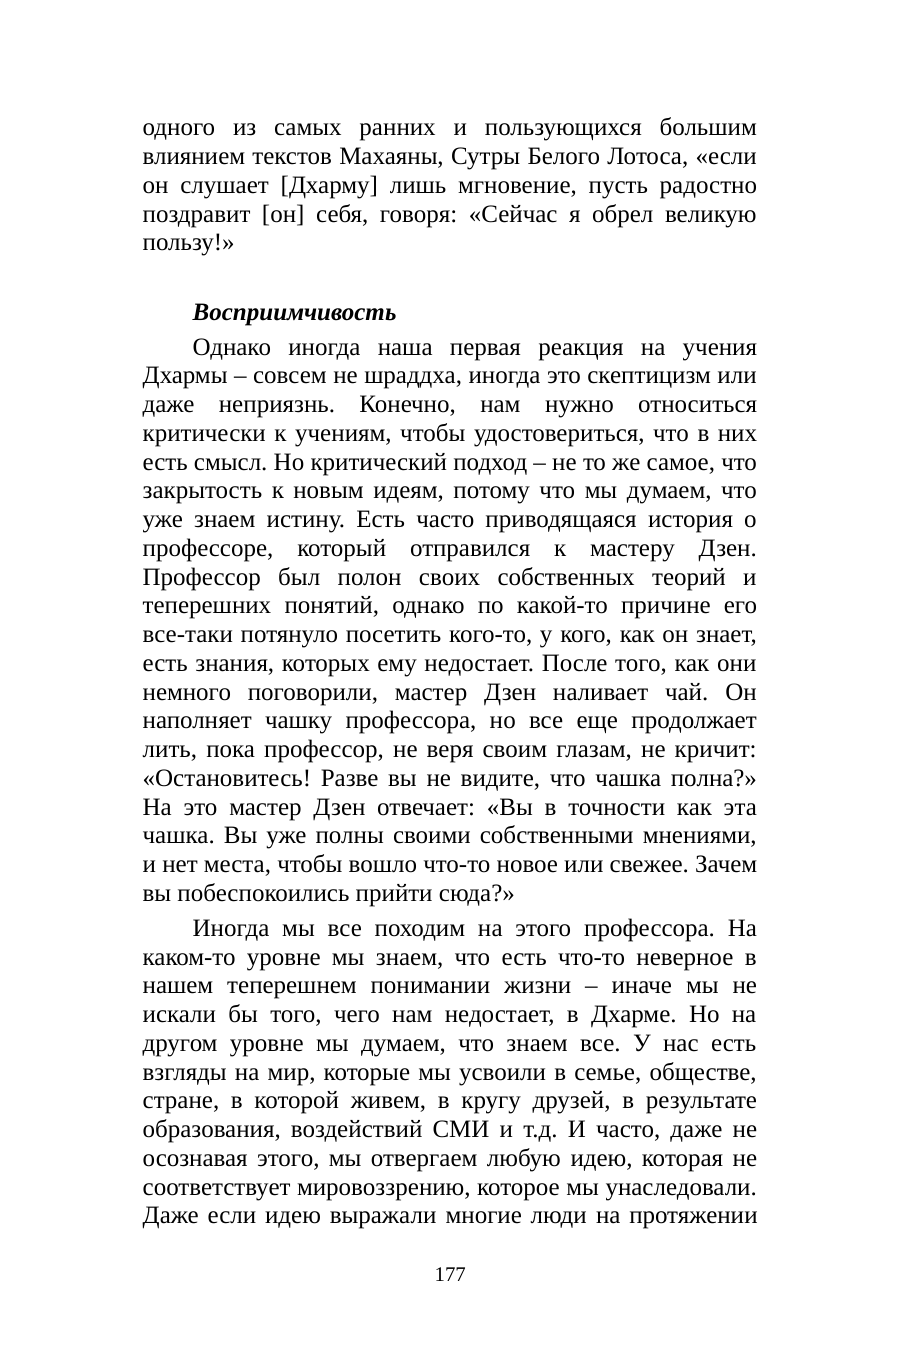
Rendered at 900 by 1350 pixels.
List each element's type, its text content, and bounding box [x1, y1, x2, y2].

text Иногда мы все походим на этого профессора. На каком-то уровне мы знаем, что есть что-то неверное в нашем теперешнем понимании жизни – иначе мы не искали бы того, чего нам недостает, в Дхарме. Но на другом уровне мы думаем, что знаем все. У нас есть взгляды на мир, которые мы усвоили в семье, обществе, стране, в которой живем, в кругу друзей, в результате образования, воздействий СМИ и т.д. И часто, даже не осознавая этого, мы отвергаем любую идею, которая не соответствует мировоззрению, которое мы унаследовали. Даже если идею выражали многие люди на протяжении [142, 913, 757, 1229]
subtitle Восприимчивость [142, 297, 757, 326]
text одного из самых ранних и пользующихся большим влиянием текстов Махаяны, Сутры Белого Лотоса, «если он слушает [Дхарму] лишь мгновение, пусть радостно поздравит [он] себя, говоря: «Сейчас я обрел великую пользу!» [142, 112, 757, 256]
text Однако иногда наша первая реакция на учения Дхармы – совсем не шраддха, иногда это скептицизм или даже неприязнь. Конечно, нам нужно относиться критически к учениям, чтобы удостовериться, что в них есть смысл. Но критический подход – не то же самое, что закрытость к новым идеям, потому что мы думаем, что уже знаем истину. Есть часто приводящаяся история о профессоре, который отправился к мастеру Дзен. Профессор был полон своих собственных теорий и теперешних понятий, однако по какой-то причине его все-таки потянуло посетить кого-то, у кого, как он знает, есть знания, которых ему недостает. После того, как они немного поговорили, мастер Дзен наливает чай. Он наполняет чашку профессора, но все еще продолжает лить, пока профессор, не веря своим глазам, не кричит: «Остановитесь! Разве вы не видите, что чашка полна?» На это мастер Дзен отвечает: «Вы в точности как эта чашка. Вы уже полны своими собственными мнениями, и нет места, чтобы вошло что-то новое или свежее. Зачем вы побеспокоились прийти сюда?» [142, 332, 757, 907]
